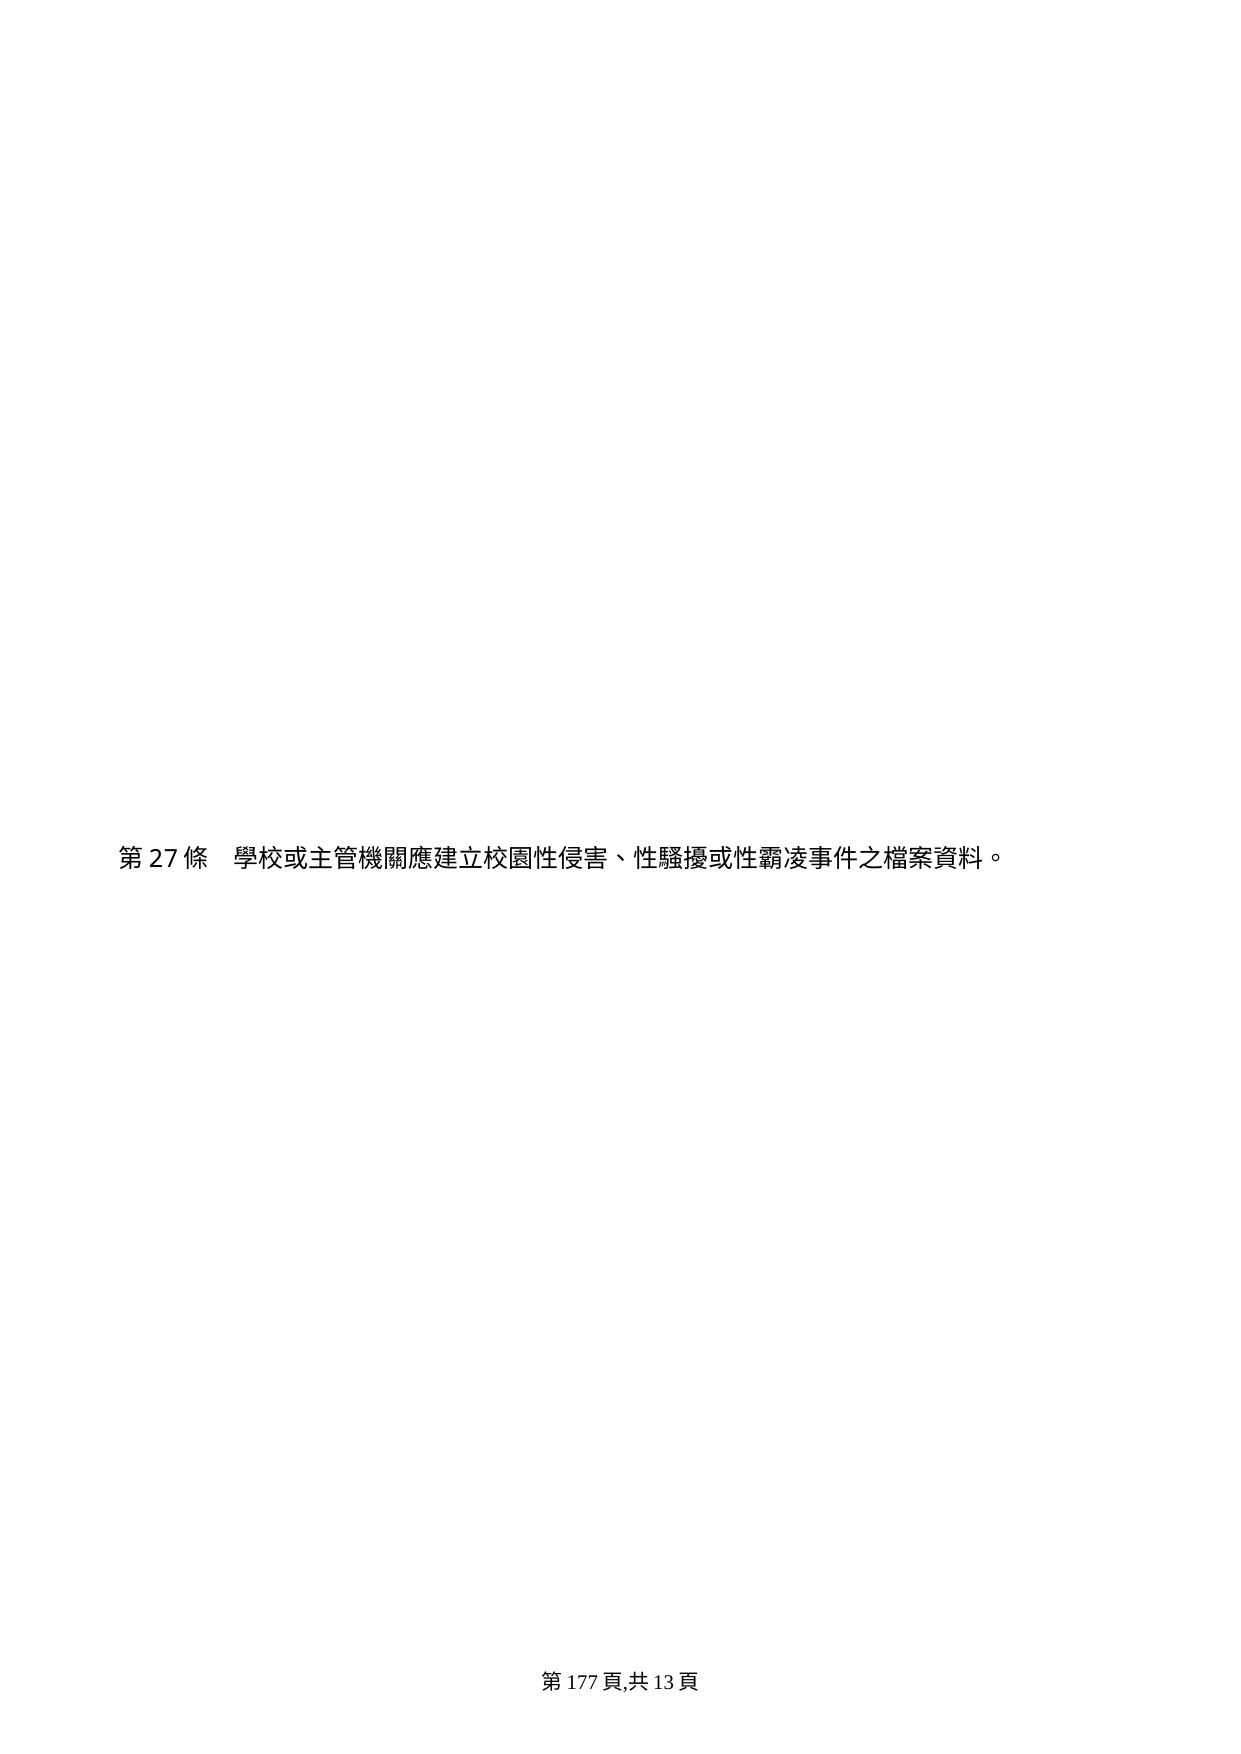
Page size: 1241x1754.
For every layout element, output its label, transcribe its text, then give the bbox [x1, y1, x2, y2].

text 第27條 學校或主管機關應建立校園性侵害、性騷擾或性霸凌事件之檔案資料。 [118, 814, 1122, 877]
